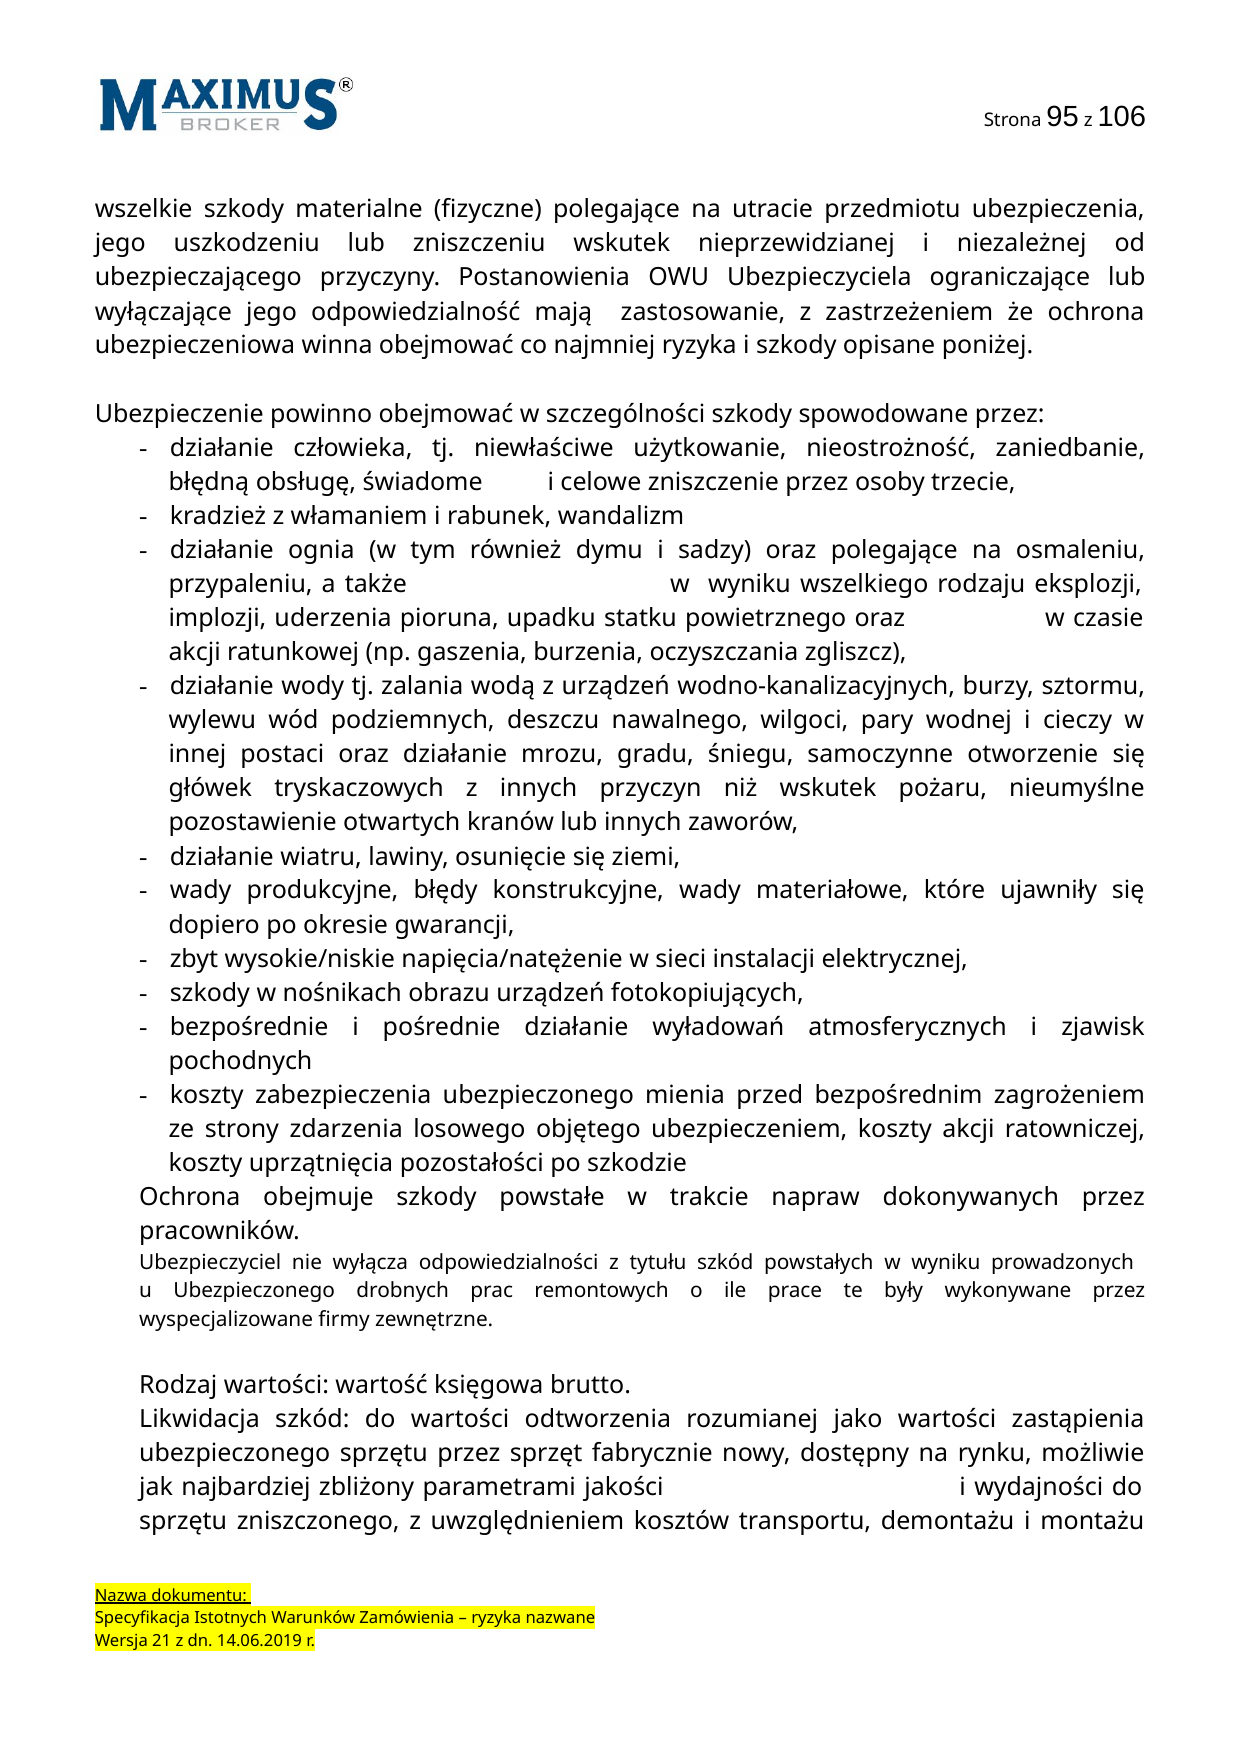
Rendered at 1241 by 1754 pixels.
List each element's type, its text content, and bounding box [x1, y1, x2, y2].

list wady produkcyjne, błędy konstrukcyjne, wady materiałowe, które ujawniły się dopiero po okresie gwarancji, [139, 872, 1146, 940]
picture [94, 73, 359, 135]
text Ochrona obejmuje szkody powstałe w trakcie napraw dokonywanych przez pracowników. [139, 1179, 1146, 1247]
list Ubezpieczyciel nie wyłącza odpowiedzialności z tytułu szkód powstałych w wyniku prowadzonych u Ubezpieczonego drobnych prac remontowych o ile prace te były wykonywane przez wyspecjalizowane firmy zewnętrzne. [139, 1247, 1146, 1332]
list zbyt wysokie/niskie napięcia/natężenie w sieci instalacji elektrycznej, [139, 940, 1146, 974]
list koszty zabezpieczenia ubezpieczonego mienia przed bezpośrednim zagrożeniem ze strony zdarzenia losowego objętego ubezpieczeniem, koszty akcji ratowniczej, koszty uprzątnięcia pozostałości po szkodzie [139, 1077, 1146, 1179]
text wszelkie szkody materialne (fizyczne) polegające na utracie przedmiotu ubezpieczenia, jego uszkodzeniu lub zniszczeniu wskutek nieprzewidzianej i niezależnej od ubezpieczającego przyczyny. Postanowienia OWU Ubezpieczyciela ograniczające lub wyłączające jego odpowiedzialność mają zastosowanie, z zastrzeżeniem że ochrona ubezpieczeniowa winna obejmować co najmniej ryzyka i szkody opisane poniżej. [94, 191, 1146, 361]
list działanie wody tj. zalania wodą z urządzeń wodno-kanalizacyjnych, burzy, sztormu, wylewu wód podziemnych, deszczu nawalnego, wilgoci, pary wodnej i cieczy w innej postaci oraz działanie mrozu, gradu, śniegu, samoczynne otworzenie się główek tryskaczowych z innych przyczyn niż wskutek pożaru, nieumyślne pozostawienie otwartych kranów lub innych zaworów, [139, 668, 1146, 838]
text Ubezpieczenie powinno obejmować w szczególności szkody spowodowane przez: [94, 395, 1146, 429]
text Rodzaj wartości: wartość księgowa brutto. [139, 1366, 1146, 1400]
list kradzież z włamaniem i rabunek, wandalizm [139, 497, 1146, 532]
list działanie ognia (w tym również dymu i sadzy) oraz polegające na osmaleniu, przypaleniu, a także w wyniku wszelkiego rodzaju eksplozji, implozji, uderzenia pioruna, upadku statku powietrznego oraz w czasie akcji ratunkowej (np. gaszenia, burzenia, oczyszczania zgliszcz), [139, 532, 1146, 668]
list działanie człowieka, tj. niewłaściwe użytkowanie, nieostrożność, zaniedbanie, błędną obsługę, świadome i celowe zniszczenie przez osoby trzecie, [139, 429, 1146, 497]
text Likwidacja szkód: do wartości odtworzenia rozumianej jako wartości zastąpienia ubezpieczonego sprzętu przez sprzęt fabrycznie nowy, dostępny na rynku, możliwie jak najbardziej zbliżony parametrami jakości i wydajności do sprzętu zniszczonego, z uwzględnieniem kosztów transportu, demontażu i montażu [139, 1400, 1146, 1537]
list działanie wiatru, lawiny, osunięcie się ziemi, [139, 838, 1146, 872]
list bezpośrednie i pośrednie działanie wyładowań atmosferycznych i zjawisk pochodnych [139, 1008, 1146, 1077]
list szkody w nośnikach obrazu urządzeń fotokopiujących, [139, 974, 1146, 1008]
